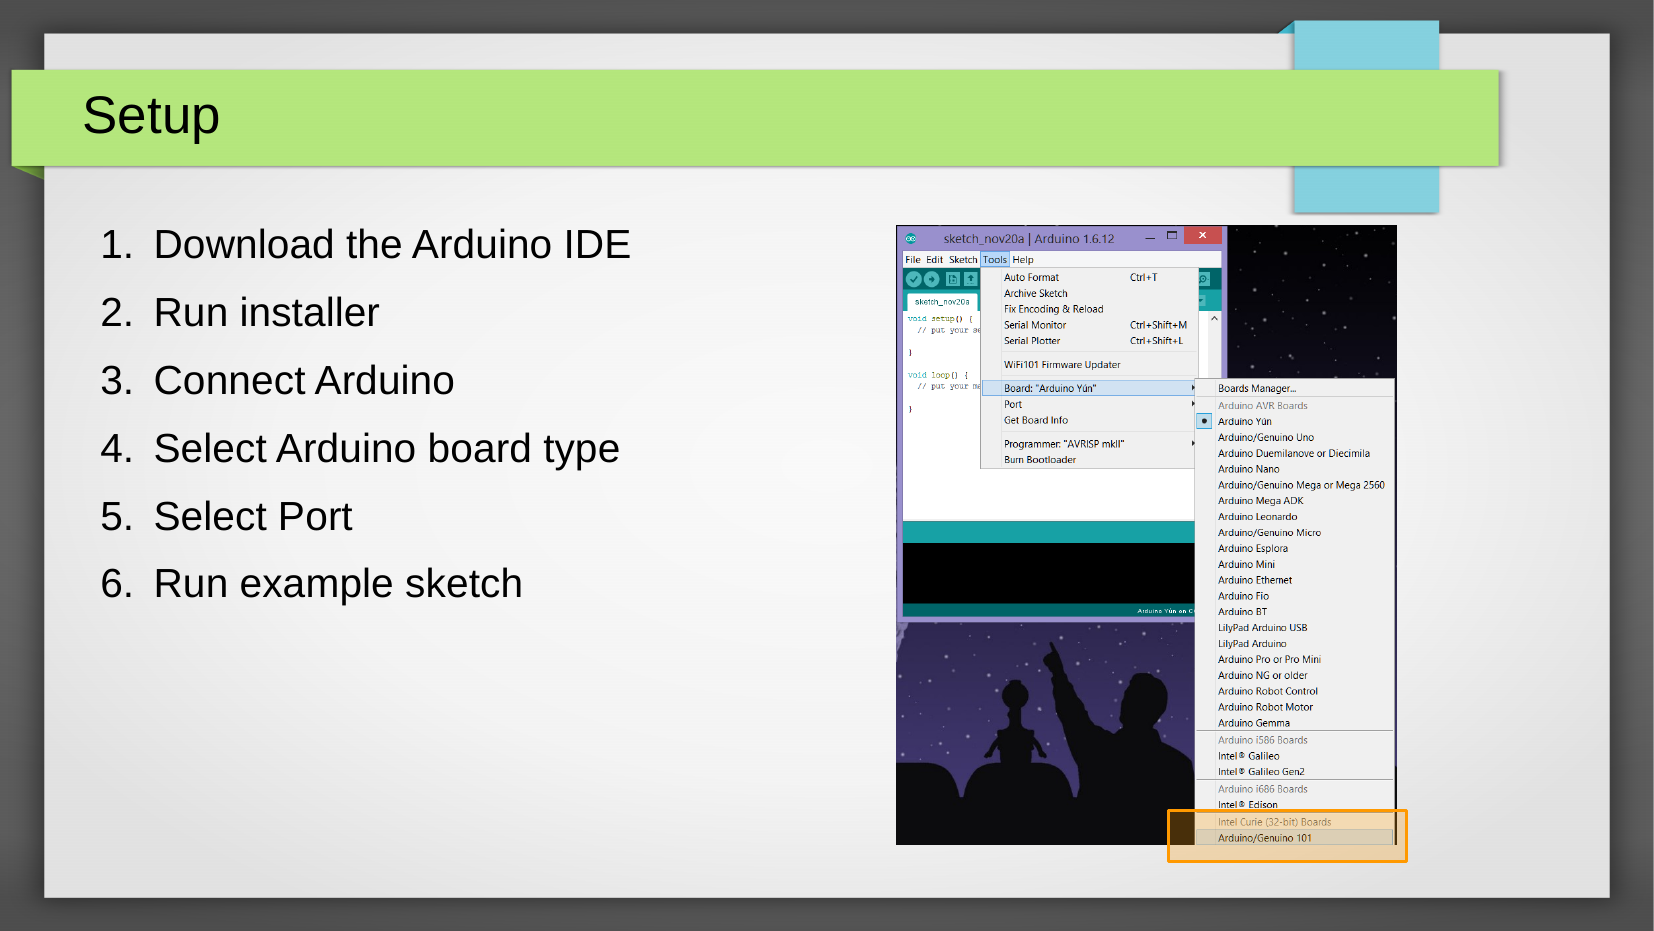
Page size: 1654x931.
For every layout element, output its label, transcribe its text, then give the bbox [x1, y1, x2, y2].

text_box [1168, 810, 1407, 862]
picture [0, 0, 1654, 931]
title Setup [82, 70, 1264, 160]
list Download the Arduino IDE Run installer Connect Arduino Select Arduino board type Select Port Run example sketch [82, 221, 809, 761]
